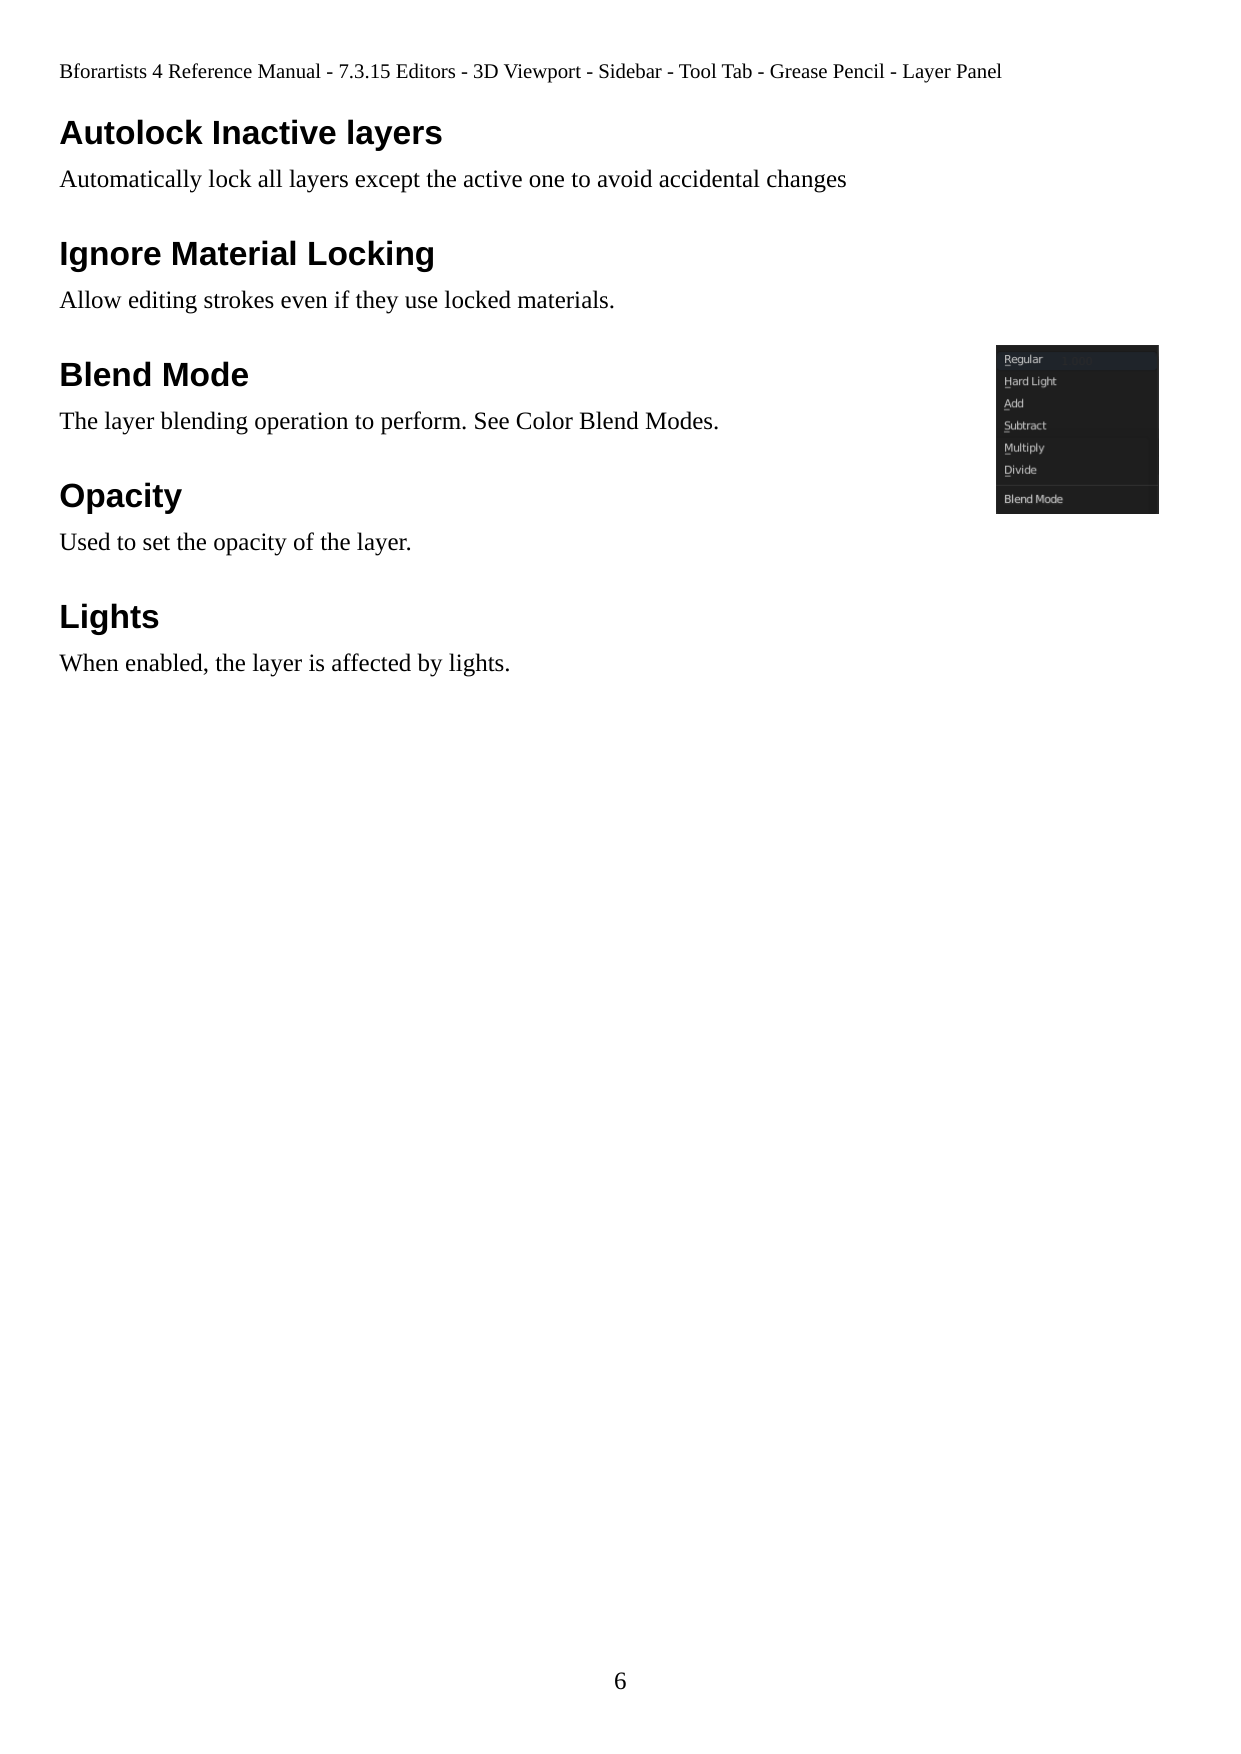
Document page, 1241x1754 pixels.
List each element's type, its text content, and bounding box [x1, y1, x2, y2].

picture [996, 345, 1159, 514]
subtitle [1159, 355, 1181, 393]
text Automatically lock all layers except the active one to avoid accidental changes [59, 164, 1181, 192]
subtitle Ignore Material Locking [59, 234, 1181, 272]
text The layer blending operation to perform. See Color Blend Modes. [59, 406, 996, 434]
text Used to set the opacity of the layer. [59, 527, 1181, 556]
subtitle Autolock Inactive layers [59, 113, 1181, 151]
text Allow editing strokes even if they use locked materials. [59, 285, 1181, 313]
subtitle [1159, 476, 1181, 514]
subtitle Opacity [59, 476, 996, 514]
subtitle Lights [59, 597, 1181, 635]
text When enabled, the layer is affected by lights. [59, 648, 1181, 677]
subtitle Blend Mode [59, 355, 996, 393]
